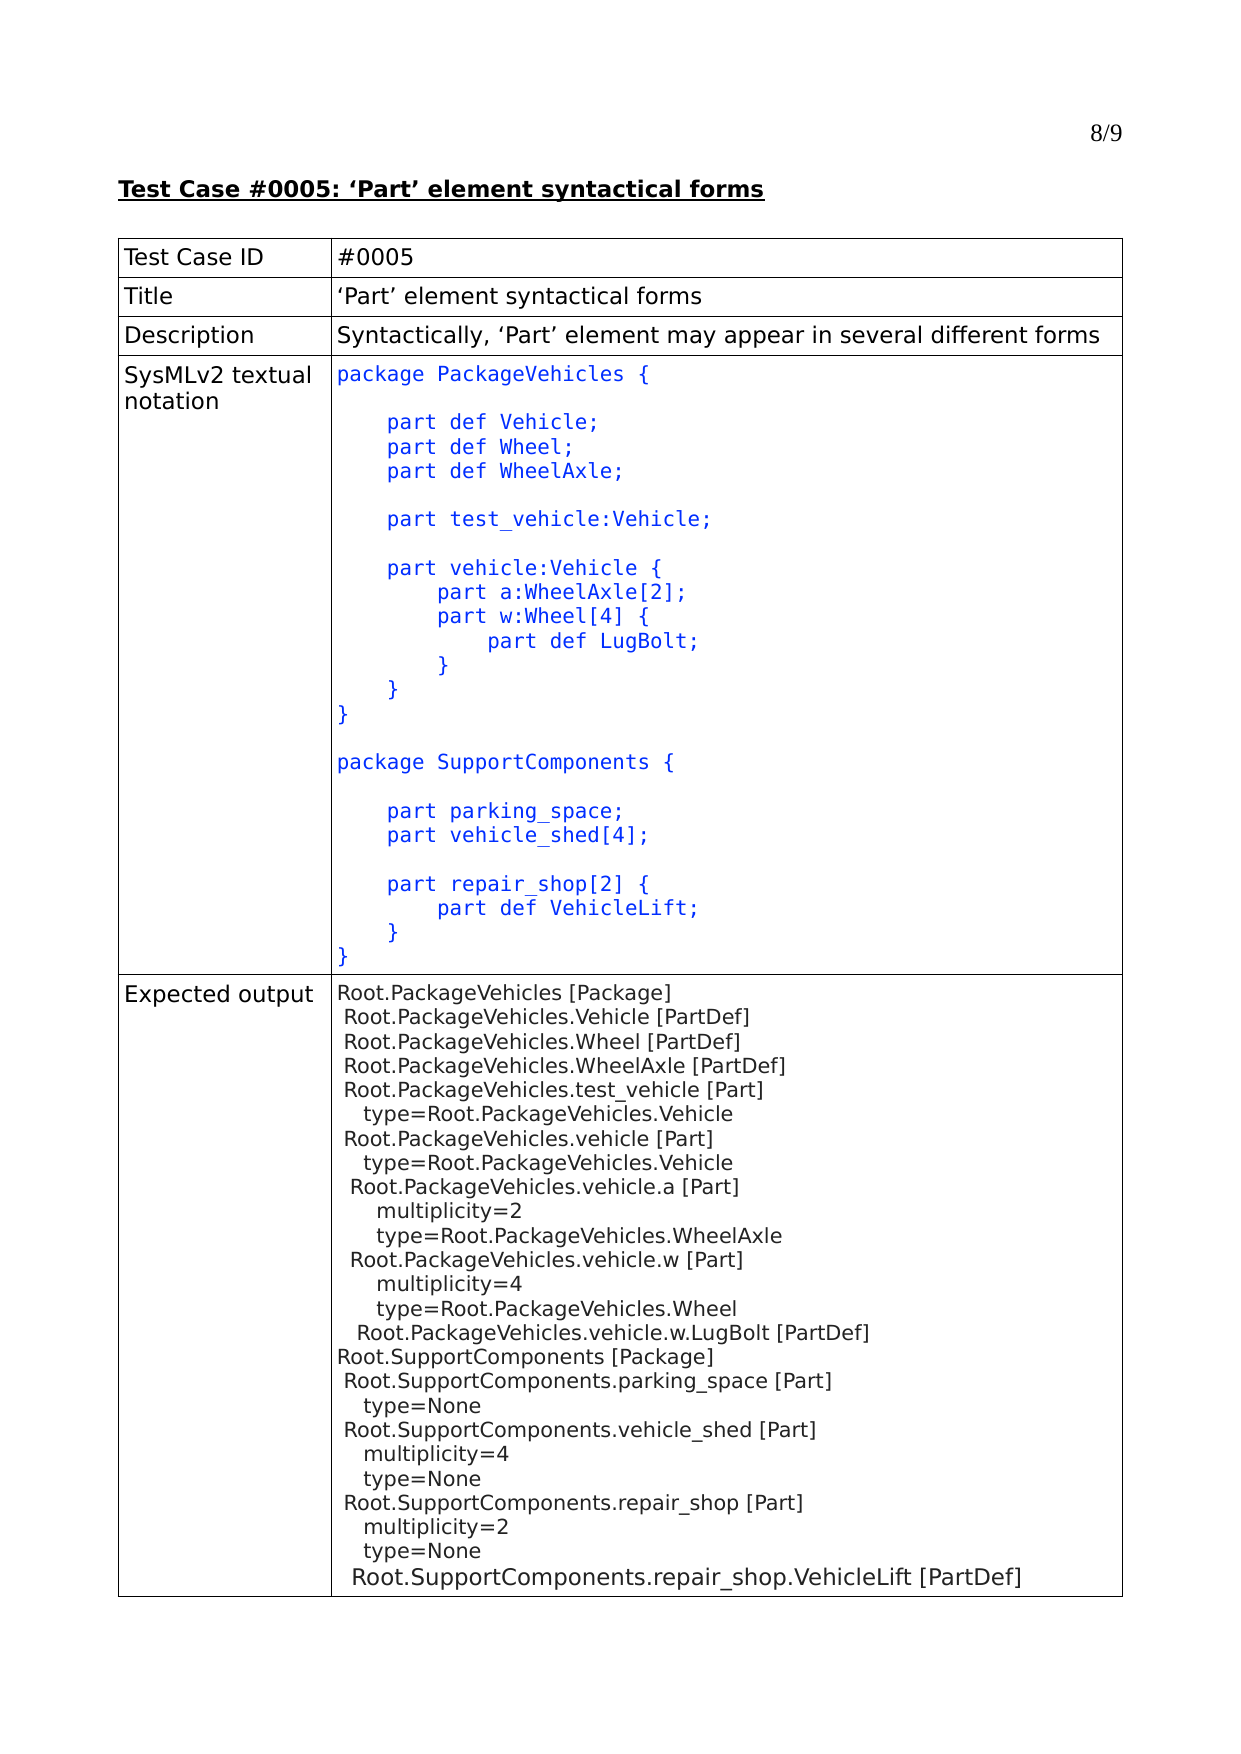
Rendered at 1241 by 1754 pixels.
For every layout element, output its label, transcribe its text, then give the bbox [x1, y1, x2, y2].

table_cell Expected output [119, 975, 331, 1596]
table_cell Root.PackageVehicles [Package] Root.PackageVehicles.Vehicle [PartDef] Root.PackageVehicles.Wheel [PartDef] Root.PackageVehicles.WheelAxle [PartDef] Root.PackageVehicles.test_vehicle [Part] type=Root.PackageVehicles.Vehicle Root.PackageVehicles.vehicle [Part] type=Root.PackageVehicles.Vehicle Root.PackageVehicles.vehicle.a [Part] multiplicity=2 type=Root.PackageVehicles.WheelAxle Root.PackageVehicles.vehicle.w [Part] multiplicity=4 type=Root.PackageVehicles.Wheel Root.PackageVehicles.vehicle.w.LugBolt [PartDef] Root.SupportComponents [Package] Root.SupportComponents.parking_space [Part] type=None Root.SupportComponents.vehicle_shed [Part] multiplicity=4 type=None Root.SupportComponents.repair_shop [Part] multiplicity=2 type=None Root.SupportComponents.repair_shop.VehicleLift [PartDef] [332, 975, 1122, 1596]
text Test Case #0005: ‘Part’ element syntactical forms [118, 176, 1122, 203]
table_header #0005 [332, 239, 1122, 277]
table_cell Title [119, 278, 331, 316]
table_header Test Case ID [119, 239, 331, 277]
table_cell Description [119, 317, 331, 355]
table_cell SysMLv2 textual notation [119, 356, 331, 974]
table_cell ‘Part’ element syntactical forms [332, 278, 1122, 316]
table_cell Syntactically, ‘Part’ element may appear in several different forms [332, 317, 1122, 355]
table_cell package PackageVehicles { part def Vehicle; part def Wheel; part def WheelAxle; part test_vehicle:Vehicle; part vehicle:Vehicle { part a:WheelAxle[2]; part w:Wheel[4] { part def LugBolt; } } } package SupportComponents { part parking_space; part vehicle_shed[4]; part repair_shop[2] { part def VehicleLift; } } [332, 356, 1122, 974]
